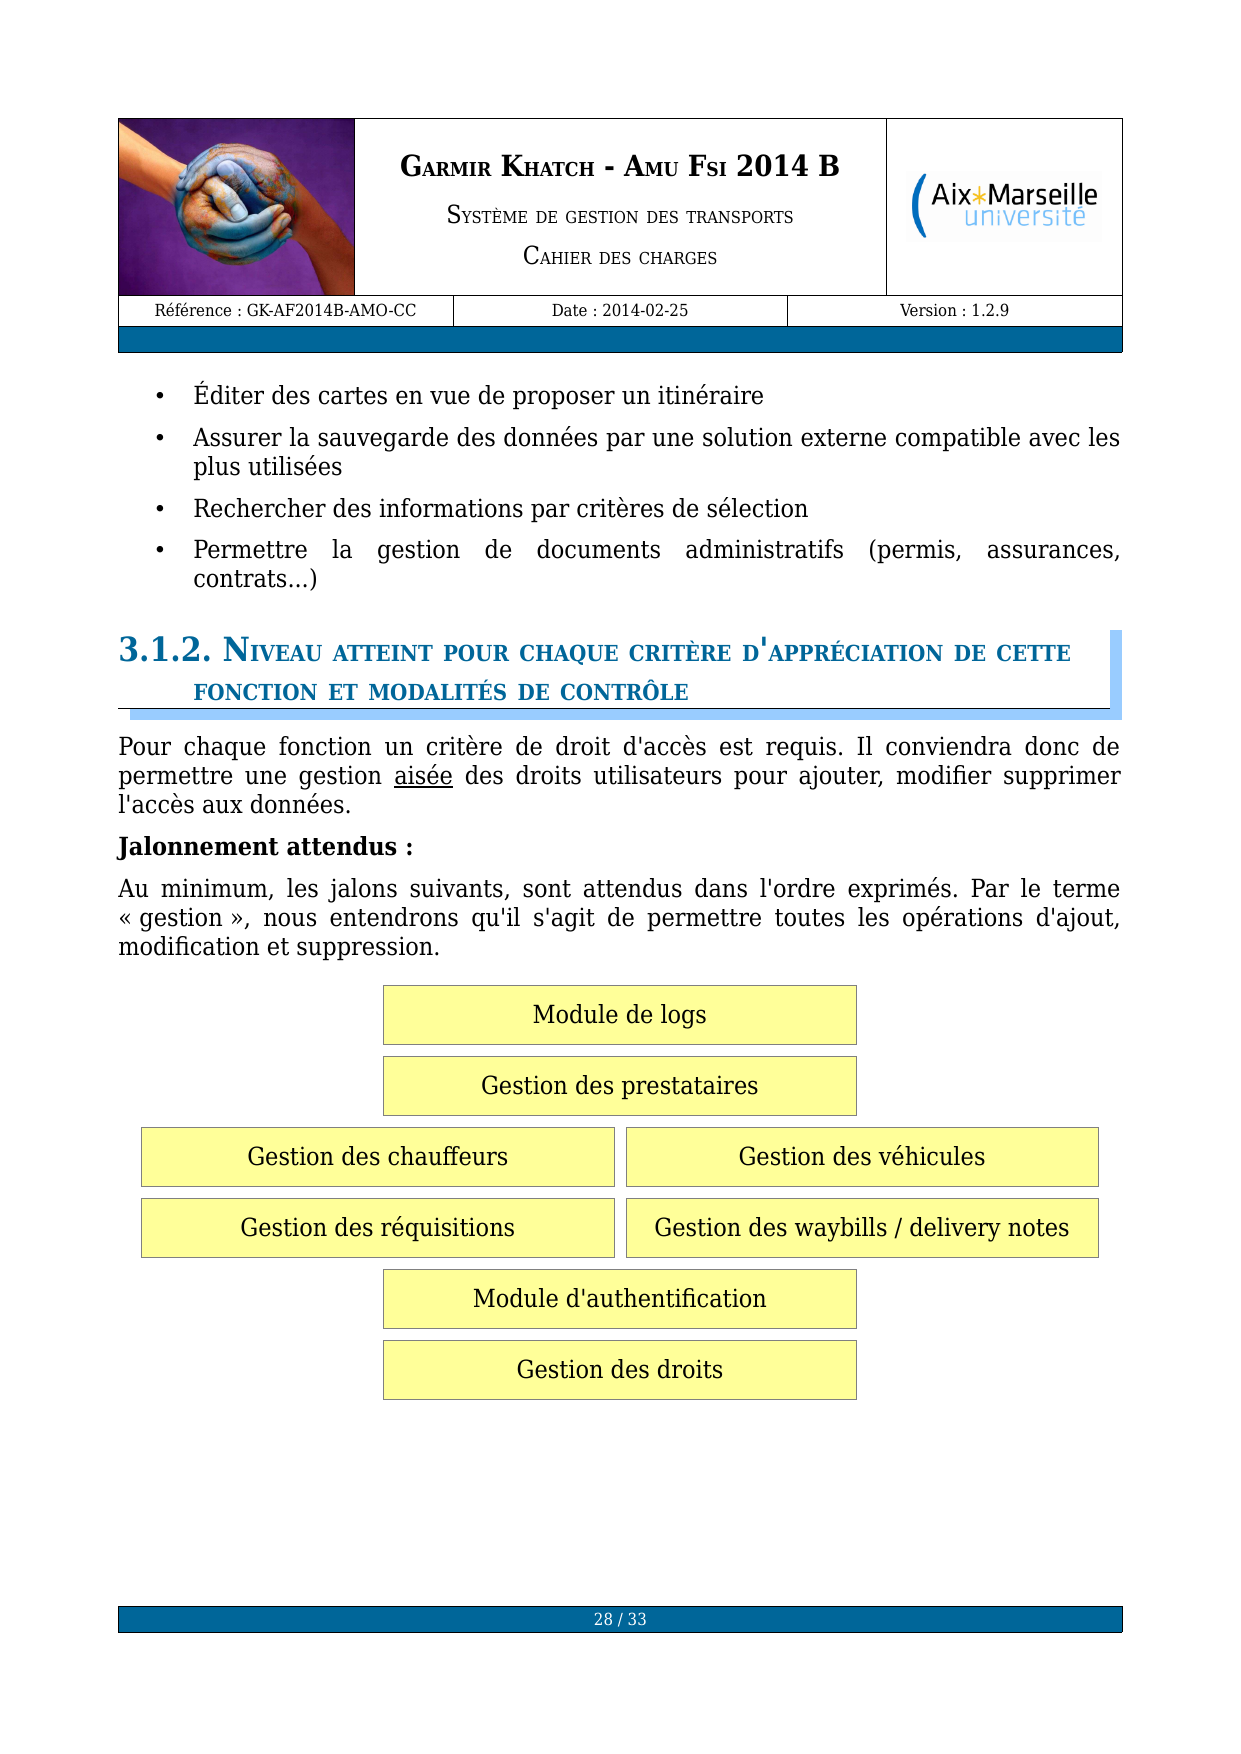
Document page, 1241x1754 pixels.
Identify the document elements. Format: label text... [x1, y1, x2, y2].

text Au minimum, les jalons suivants, sont attendus dans l'ordre exprimés. Par le terme « gestion », nous entendrons qu'il s'agit de permettre toutes les opérations d'ajout, modification et suppression. [118, 874, 1122, 961]
list Éditer des cartes en vue de proposer un itinéraire [156, 381, 1122, 410]
list Assurer la sauvegarde des données par une solution externe compatible avec les plus utilisées [156, 423, 1122, 481]
text Pour chaque fonction un critère de droit d'accès est requis. Il conviendra donc de permettre une gestion aisée des droits utilisateurs pour ajouter, modifier supprimer l'accès aux données. [118, 732, 1122, 819]
picture [119, 119, 354, 295]
picture [887, 126, 1122, 288]
subtitle Niveau atteint pour chaque critère d'appréciation de cette fonction et modalités de contrôle [118, 630, 1110, 708]
text Jalonnement attendus : [118, 832, 1122, 861]
list Rechercher des informations par critères de sélection [156, 494, 1122, 523]
list Permettre la gestion de documents administratifs (permis, assurances, contrats...) [156, 535, 1122, 594]
